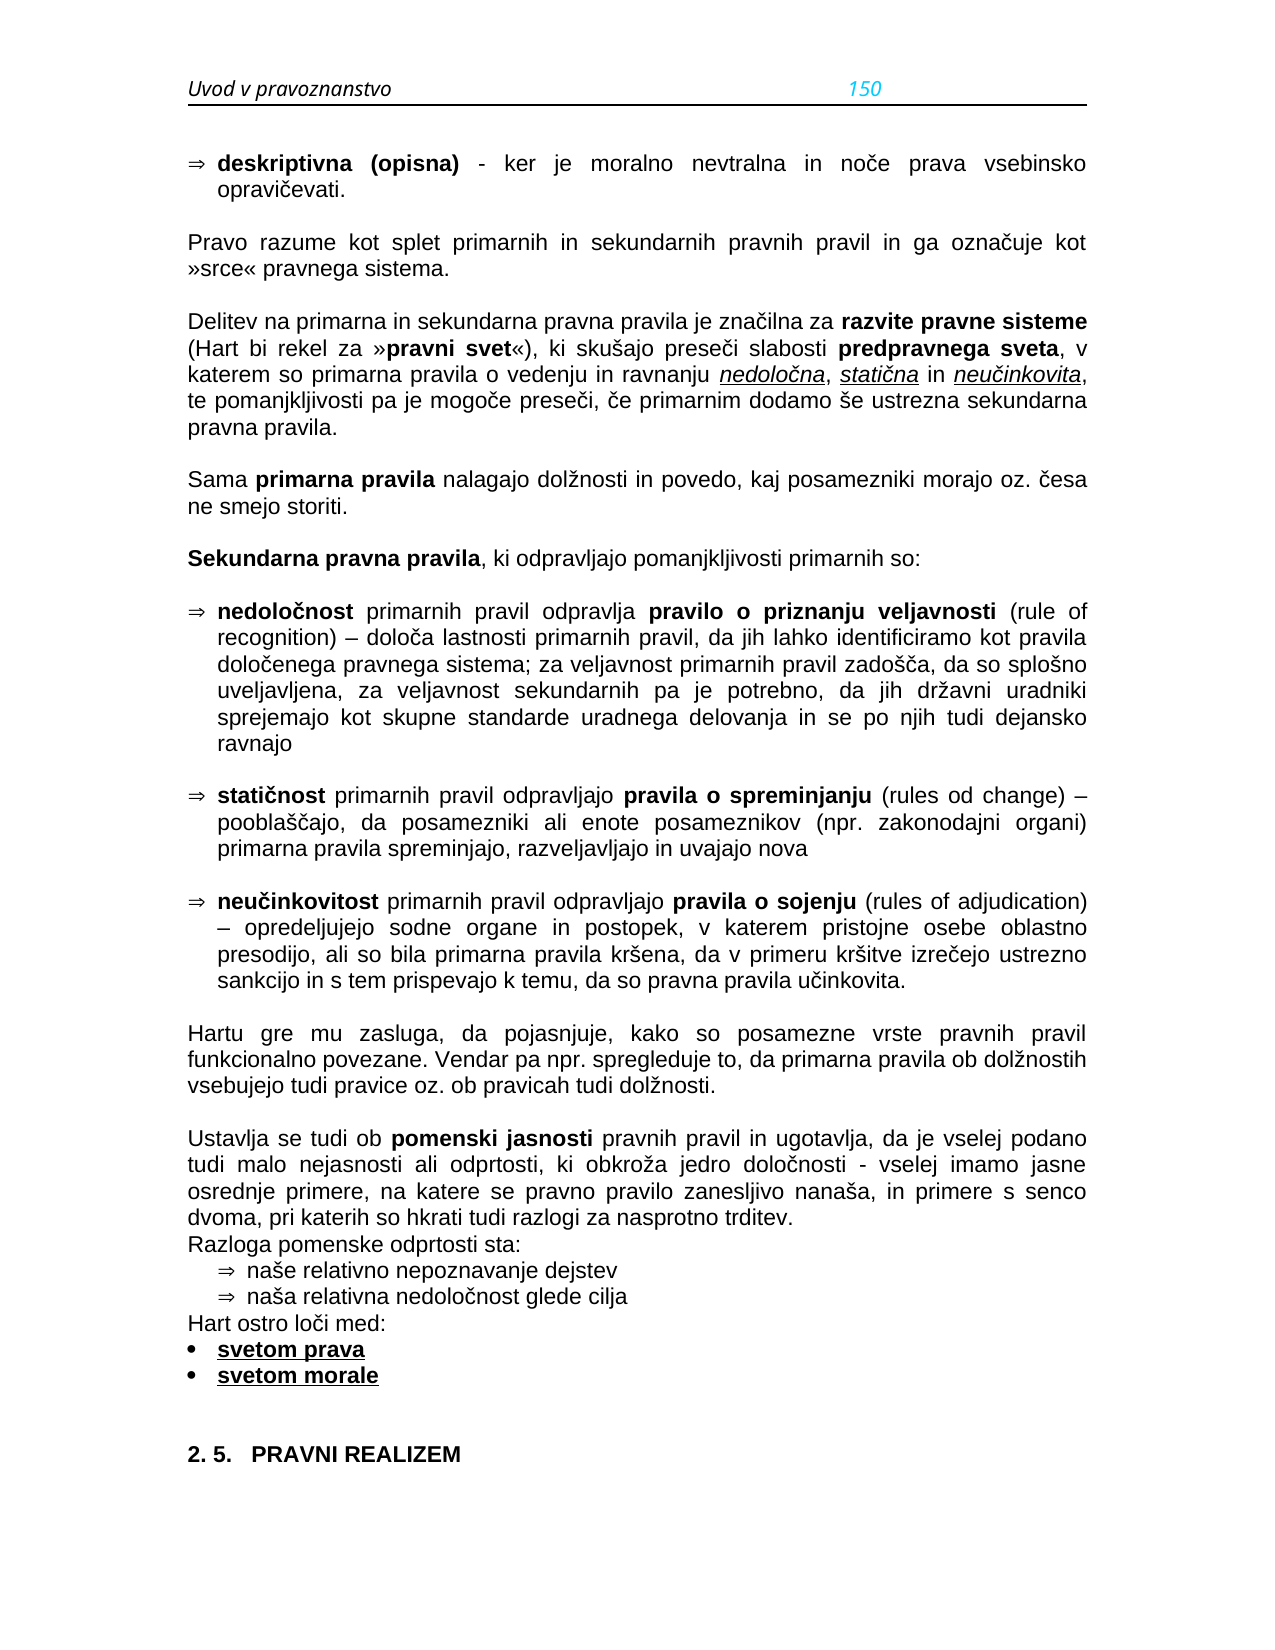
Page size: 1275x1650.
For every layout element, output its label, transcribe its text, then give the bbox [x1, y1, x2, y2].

list naša relativna nedoločnost glede cilja [217, 1283, 1087, 1309]
text Sekundarna pravna pravila, ki odpravljajo pomanjkljivosti primarnih so: [187, 545, 1087, 572]
list naše relativno nepoznavanje dejstev [217, 1257, 1087, 1283]
list neučinkovitost primarnih pravil odpravljajo pravila o sojenju (rules of adjudication) – opredeljujejo sodne organe in postopek, v katerem pristojne osebe oblastno presodijo, ali so bila primarna pravila kršena, da v primeru kršitve izrečejo ustrezno sankcijo in s tem prispevajo k temu, da so pravna pravila učinkovita. [187, 888, 1087, 993]
list svetom morale [187, 1362, 1087, 1389]
text 2. 5. PRAVNI REALIZEM [187, 1441, 1087, 1468]
text Hartu gre mu zasluga, da pojasnjuje, kako so posamezne vrste pravnih pravil funkcionalno povezane. Vendar pa npr. spregleduje to, da primarna pravila ob dolžnostih vsebujejo tudi pravice oz. ob pravicah tudi dolžnosti. [187, 1020, 1087, 1099]
list deskriptivna (opisna) - ker je moralno nevtralna in noče prava vsebinsko opravičevati. [187, 150, 1087, 203]
list nedoločnost primarnih pravil odpravlja pravilo o priznanju veljavnosti (rule of recognition) – določa lastnosti primarnih pravil, da jih lahko identificiramo kot pravila določenega pravnega sistema; za veljavnost primarnih pravil zadošča, da so splošno uveljavljena, za veljavnost sekundarnih pa je potrebno, da jih državni uradniki sprejemajo kot skupne standarde uradnega delovanja in se po njih tudi dejansko ravnajo [187, 598, 1087, 756]
text Delitev na primarna in sekundarna pravna pravila je značilna za razvite pravne sisteme (Hart bi rekel za »pravni svet«), ki skušajo preseči slabosti predpravnega sveta, v katerem so primarna pravila o vedenju in ravnanju nedoločna, statična in neučinkovita, te pomanjkljivosti pa je mogoče preseči, če primarnim dodamo še ustrezna sekundarna pravna pravila. [187, 308, 1087, 440]
list svetom prava [187, 1336, 1087, 1362]
text Sama primarna pravila nalagajo dolžnosti in povedo, kaj posamezniki morajo oz. česa ne smejo storiti. [187, 466, 1087, 519]
list statičnost primarnih pravil odpravljajo pravila o spreminjanju (rules od change) – pooblaščajo, da posamezniki ali enote posameznikov (npr. zakonodajni organi) primarna pravila spreminjajo, razveljavljajo in uvajajo nova [187, 782, 1087, 862]
text Razloga pomenske odprtosti sta: [187, 1231, 1087, 1257]
text Ustavlja se tudi ob pomenski jasnosti pravnih pravil in ugotavlja, da je vselej podano tudi malo nejasnosti ali odprtosti, ki obkroža jedro določnosti - vselej imamo jasne osrednje primere, na katere se pravno pravilo zanesljivo nanaša, in primere s senco dvoma, pri katerih so hkrati tudi razlogi za nasprotno trditev. [187, 1125, 1087, 1231]
text Hart ostro loči med: [187, 1309, 1087, 1336]
text Pravo razume kot splet primarnih in sekundarnih pravnih pravil in ga označuje kot »srce« pravnega sistema. [187, 229, 1087, 282]
